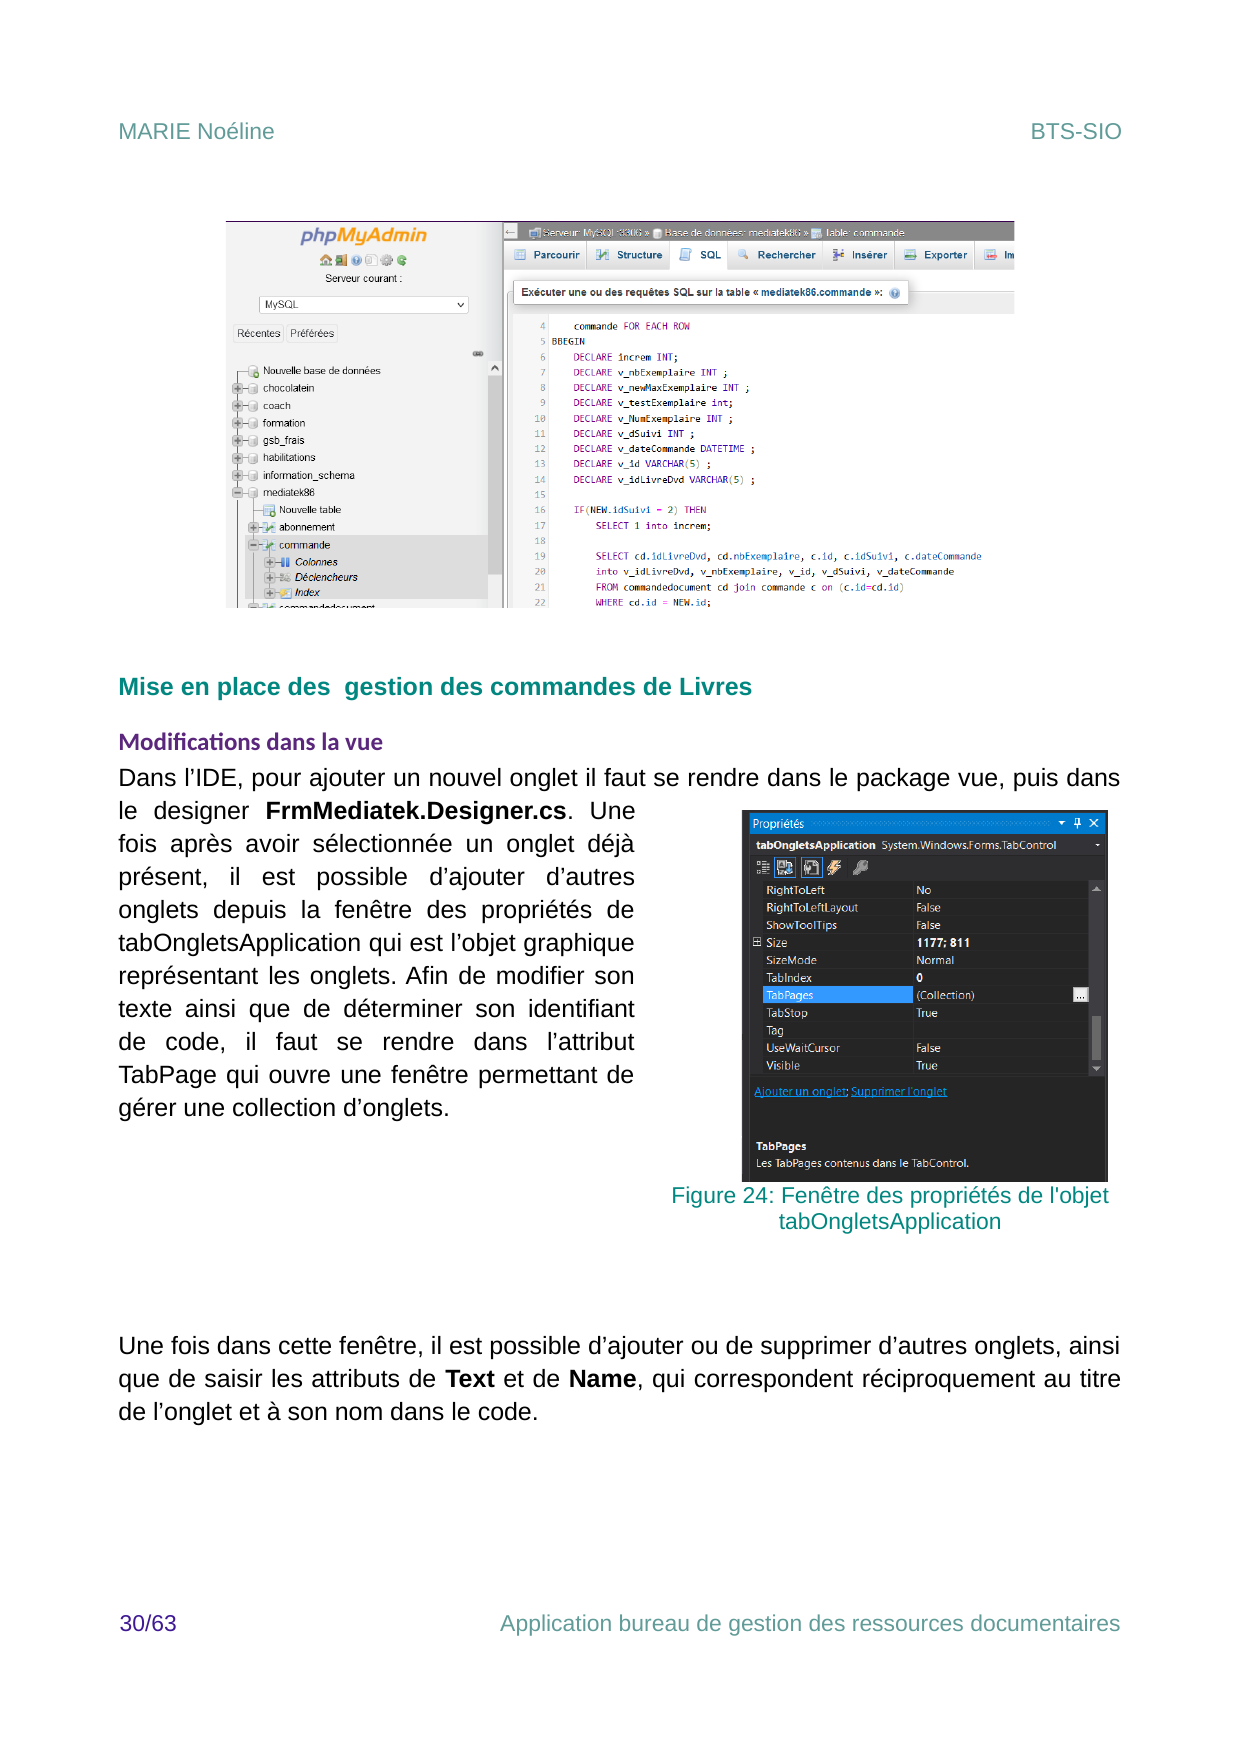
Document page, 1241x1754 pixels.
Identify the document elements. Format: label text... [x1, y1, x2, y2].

picture [741, 810, 1108, 1182]
text Figure 24: Fenêtre des propriétés de l'objet tabOngletsApplication [636, 1182, 1144, 1235]
subtitle Mise en place des gestion des commandes de Livres [118, 672, 1122, 701]
text Une fois dans cette fenêtre, il est possible d’ajouter ou de supprimer d’autres onglets, ainsi que de saisir les attributs de Text et de Name, qui correspondent réciproquement au titre de l’onglet et à son nom dans le code. [118, 1331, 1122, 1426]
text Dans l’IDE, pour ajouter un nouvel onglet il faut se rendre dans le package vue, puis dans le designer FrmMediatek.Designer.cs. Une fois après avoir sélectionnée un onglet déjà présent, il est possible d’ajouter d’autres onglets depuis la fenêtre des propriétés de tabOngletsApplication qui est l’objet graphique représentant les onglets. Afin de modifier son texte ainsi que de déterminer son identifiant de code, il faut se rendre dans l’attribut TabPage qui ouvre une fenêtre permettant de gérer une collection d’onglets. [118, 763, 1144, 1122]
subtitle Modifications dans la vue [118, 726, 1122, 757]
picture [225, 221, 1015, 608]
